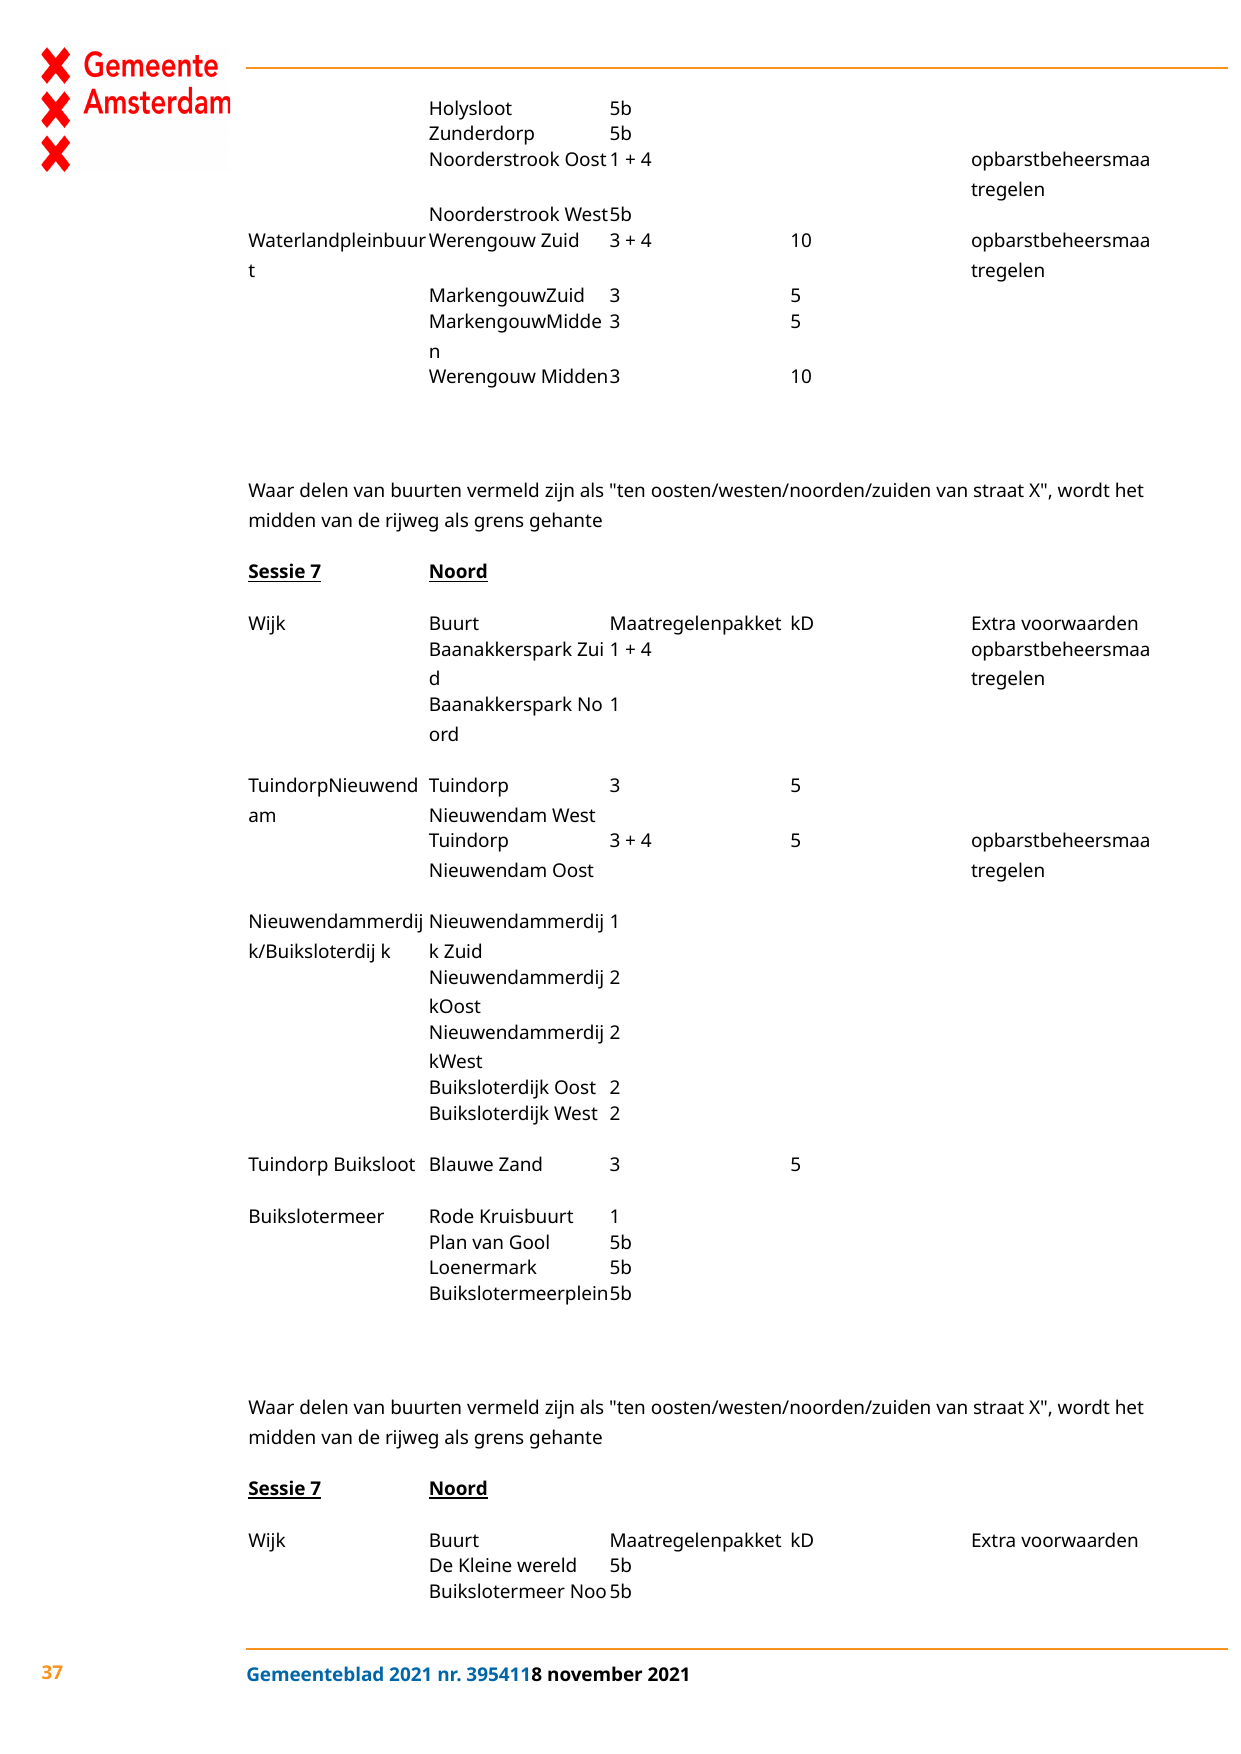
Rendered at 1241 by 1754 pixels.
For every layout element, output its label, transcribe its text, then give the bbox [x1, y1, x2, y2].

table_cell De Kleine wereld [429, 1553, 609, 1578]
table_cell Plan van Gool [429, 1229, 609, 1254]
table_cell [971, 1578, 1152, 1604]
table_cell 2 [609, 964, 790, 1019]
table_cell 5b [609, 1255, 790, 1280]
table_cell [790, 1501, 971, 1527]
table_cell [971, 772, 1152, 827]
table_cell 3 + 4 [609, 227, 790, 283]
table_cell Zunderdorp [429, 121, 609, 146]
table_cell [971, 584, 1152, 610]
table_cell [248, 691, 429, 746]
table_cell 3 [609, 308, 790, 364]
table_cell [790, 1553, 971, 1578]
table_cell [248, 283, 429, 308]
table_cell [790, 746, 971, 772]
table_cell [971, 909, 1152, 964]
table_cell [971, 1075, 1152, 1100]
table_cell [429, 1178, 609, 1203]
table_cell 2 [609, 1100, 790, 1126]
table_cell [609, 533, 790, 559]
table_cell Noorderstrook Oost [429, 146, 609, 202]
table_cell Nieuwendammerdijk Zuid [429, 909, 609, 964]
table_cell [609, 883, 790, 908]
table_cell [248, 1280, 429, 1306]
table_header [609, 1369, 790, 1394]
table_cell [790, 95, 971, 121]
table_cell [971, 1450, 1152, 1475]
table_cell [609, 1475, 790, 1501]
table_cell [971, 1152, 1152, 1177]
table_cell Wijk [248, 610, 429, 636]
table_cell Loenermark [429, 1255, 609, 1280]
table_cell kD [790, 610, 971, 636]
table_cell [971, 308, 1152, 364]
table_cell [971, 1203, 1152, 1229]
table_cell [429, 533, 609, 559]
table_cell MarkengouwMidden [429, 308, 609, 364]
table_cell Sessie 7 [248, 1475, 429, 1501]
table_cell Noord [429, 559, 609, 584]
table_cell [971, 1126, 1152, 1152]
table_cell Baanakkerspark Noord [429, 691, 609, 746]
table_cell [971, 121, 1152, 146]
table_cell 3 [609, 772, 790, 827]
table_cell [971, 746, 1152, 772]
table_cell [609, 584, 790, 610]
table_cell Werengouw Zuid [429, 227, 609, 283]
table_cell Blauwe Zand [429, 1152, 609, 1177]
table_cell [971, 1178, 1152, 1203]
table_cell [790, 1450, 971, 1475]
table_cell [971, 964, 1152, 1019]
table_cell [609, 1178, 790, 1203]
table_cell 1 [609, 691, 790, 746]
table_cell [971, 202, 1152, 227]
table_cell [790, 636, 971, 691]
table_cell Tuindorp Nieuwendam Oost [429, 828, 609, 883]
table_cell [429, 1501, 609, 1527]
table_cell [790, 533, 971, 559]
table_cell [248, 146, 429, 202]
table_cell [790, 146, 971, 202]
table_cell Tuindorp Buiksloot [248, 1152, 429, 1177]
table_cell [971, 1255, 1152, 1280]
table_cell 10 [790, 364, 971, 389]
table_cell [248, 746, 429, 772]
table_cell [790, 909, 971, 964]
table_cell [971, 559, 1152, 584]
table_header [971, 452, 1152, 478]
table_cell 2 [609, 1019, 790, 1074]
table_cell [248, 828, 429, 883]
table_cell [248, 964, 429, 1019]
table_cell Waar delen van buurten vermeld zijn als "ten oosten/westen/noorden/zuiden van straat X", wordt het midden van de rijweg als grens gehante [248, 1394, 1152, 1449]
table_cell [248, 95, 429, 121]
table_cell [248, 1229, 429, 1254]
table_header [248, 452, 429, 478]
table_cell MarkengouwZuid [429, 283, 609, 308]
table_cell Buurt [429, 610, 609, 636]
table_cell [248, 1255, 429, 1280]
table_cell Maatregelenpakket [609, 610, 790, 636]
table_cell Tuindorp Nieuwendam West [429, 772, 609, 827]
table_cell 5 [790, 308, 971, 364]
table_cell NieuwendammerdijkOost [429, 964, 609, 1019]
table_cell Extra voorwaarden [971, 1527, 1152, 1552]
table_cell 10 [790, 227, 971, 283]
table_cell [790, 121, 971, 146]
table_cell [790, 964, 971, 1019]
table_cell 2 [609, 1075, 790, 1100]
table_cell [609, 746, 790, 772]
table_cell Noord [429, 1475, 609, 1501]
table_cell [790, 559, 971, 584]
table_cell [971, 95, 1152, 121]
table_cell 5b [609, 1553, 790, 1578]
table_cell 5 [790, 1152, 971, 1177]
table_cell Buikslotermeer Noo [429, 1578, 609, 1604]
table_cell [248, 636, 429, 691]
table_cell [248, 1450, 429, 1475]
table_cell [971, 1501, 1152, 1527]
table_cell [609, 1450, 790, 1475]
table_cell [429, 1126, 609, 1152]
table_cell [971, 1475, 1152, 1501]
table_cell [248, 1578, 429, 1604]
table_cell Buiksloterdijk Oost [429, 1075, 609, 1100]
table_cell [790, 1075, 971, 1100]
table_cell 3 [609, 283, 790, 308]
table_cell 1 + 4 [609, 146, 790, 202]
table_cell 5b [609, 1229, 790, 1254]
table_cell [790, 1126, 971, 1152]
table_cell [790, 1280, 971, 1306]
table_cell [790, 1578, 971, 1604]
table_cell [790, 1475, 971, 1501]
table_cell [971, 364, 1152, 389]
table_cell [609, 1501, 790, 1527]
table_cell [790, 202, 971, 227]
table_cell 1 [609, 1203, 790, 1229]
table_cell [429, 584, 609, 610]
table_cell Baanakkerspark Zuid [429, 636, 609, 691]
table_cell [609, 559, 790, 584]
table_cell 5b [609, 1280, 790, 1306]
table_cell [248, 1553, 429, 1578]
table_cell 3 [609, 1152, 790, 1177]
table_cell [609, 1126, 790, 1152]
table_cell TuindorpNieuwendam [248, 772, 429, 827]
table_cell [971, 533, 1152, 559]
table_cell [248, 121, 429, 146]
table_cell Waterlandpleinbuurt [248, 227, 429, 283]
table_cell 5b [609, 121, 790, 146]
table_cell [248, 202, 429, 227]
table_cell [971, 1280, 1152, 1306]
table_cell 5b [609, 95, 790, 121]
table_cell [248, 1019, 429, 1074]
table_cell [429, 883, 609, 908]
table_cell [971, 1019, 1152, 1074]
picture [41, 47, 231, 172]
table_cell [429, 746, 609, 772]
table_header [429, 452, 609, 478]
table_cell Werengouw Midden [429, 364, 609, 389]
table_cell [790, 1229, 971, 1254]
table_cell 5 [790, 772, 971, 827]
table_cell 3 + 4 [609, 828, 790, 883]
table_cell [248, 364, 429, 389]
table_cell [790, 1203, 971, 1229]
table_cell Holysloot [429, 95, 609, 121]
table_cell 5b [609, 202, 790, 227]
table_cell Buikslotermeerplein [429, 1280, 609, 1306]
table_cell kD [790, 1527, 971, 1552]
table_cell [248, 533, 429, 559]
table_cell 1 + 4 [609, 636, 790, 691]
table_cell [248, 584, 429, 610]
table_cell [790, 1019, 971, 1074]
table_cell Waar delen van buurten vermeld zijn als "ten oosten/westen/noorden/zuiden van straat X", wordt het midden van de rijweg als grens gehante [248, 478, 1152, 533]
table_cell [248, 1178, 429, 1203]
table_cell opbarstbeheersmaatregelen [971, 636, 1152, 691]
table_cell [790, 1100, 971, 1126]
table_cell 5 [790, 283, 971, 308]
table_cell [429, 1450, 609, 1475]
table_cell [971, 1229, 1152, 1254]
table_cell [790, 584, 971, 610]
table_cell 1 [609, 909, 790, 964]
table_cell [790, 691, 971, 746]
table_cell 5b [609, 1578, 790, 1604]
table_cell opbarstbeheersmaatregelen [971, 227, 1152, 283]
table_cell Buurt [429, 1527, 609, 1552]
table_header [429, 1369, 609, 1394]
table_cell [971, 883, 1152, 908]
table_cell [971, 283, 1152, 308]
table_cell [790, 883, 971, 908]
table_cell [971, 691, 1152, 746]
table_cell Wijk [248, 1527, 429, 1552]
table_header [790, 452, 971, 478]
table_cell [790, 1255, 971, 1280]
table_header [971, 1369, 1152, 1394]
table_cell Extra voorwaarden [971, 610, 1152, 636]
table_cell [248, 1075, 429, 1100]
table_cell opbarstbeheersmaatregelen [971, 828, 1152, 883]
table_cell Buiksloterdijk West [429, 1100, 609, 1126]
table_header [790, 1369, 971, 1394]
table_header [248, 1369, 429, 1394]
table_cell [971, 1553, 1152, 1578]
table_cell NieuwendammerdijkWest [429, 1019, 609, 1074]
table_cell [790, 1178, 971, 1203]
table_cell Maatregelenpakket [609, 1527, 790, 1552]
table_cell Rode Kruisbuurt [429, 1203, 609, 1229]
table_cell [248, 1126, 429, 1152]
table_cell Sessie 7 [248, 559, 429, 584]
table_cell [248, 308, 429, 364]
table_cell [248, 883, 429, 908]
table_cell opbarstbeheersmaatregelen [971, 146, 1152, 202]
table_cell Nieuwendammerdijk/Buiksloterdij k [248, 909, 429, 964]
table_cell Buikslotermeer [248, 1203, 429, 1229]
table_header [609, 452, 790, 478]
table_cell Noorderstrook West [429, 202, 609, 227]
table_cell 3 [609, 364, 790, 389]
table_cell 5 [790, 828, 971, 883]
table_cell [971, 1100, 1152, 1126]
table_cell [248, 1501, 429, 1527]
table_cell [248, 1100, 429, 1126]
